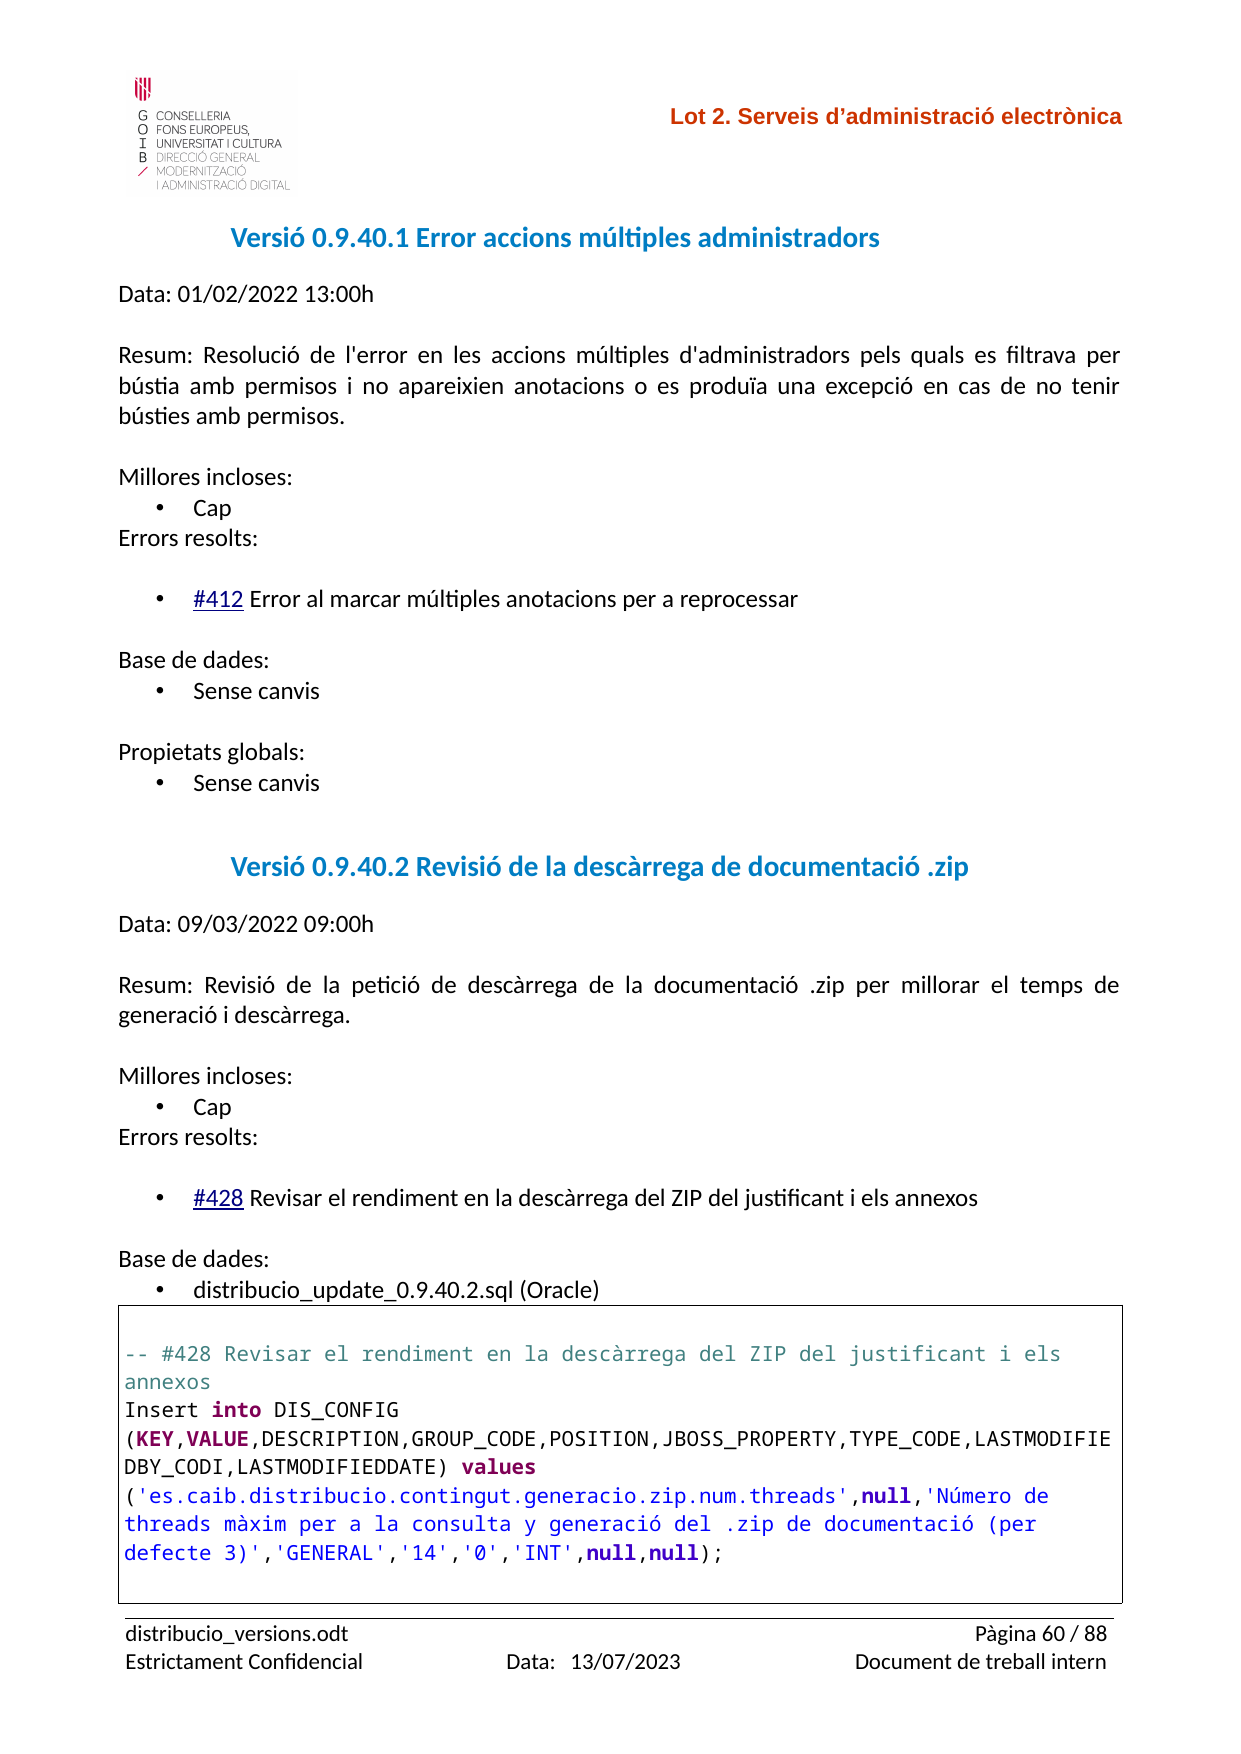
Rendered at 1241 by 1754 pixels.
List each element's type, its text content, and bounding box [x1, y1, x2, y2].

list #412 Error al marcar múltiples anotacions per a reprocessar [156, 584, 1122, 614]
subtitle Versió 0.9.40.2 Revisió de la descàrrega de documentació .zip [153, 848, 1122, 884]
text Propietats globals: [118, 736, 1122, 767]
text Resum: Revisió de la petició de descàrrega de la documentació .zip per millorar el temps de generació i descàrrega. [118, 969, 1122, 1030]
text Data: 01/02/2022 13:00h [118, 278, 1122, 309]
text Data: 09/03/2022 09:00h [118, 908, 1122, 938]
list Sense canvis [156, 675, 1122, 706]
picture [126, 70, 299, 197]
text Errors resolts: [118, 1121, 1122, 1152]
table_header -- #428 Revisar el rendiment en la descàrrega del ZIP del justificant i els annexos Insert into DIS_CONFIG (KEY,VALUE,DESCRIPTION,GROUP_CODE,POSITION,JBOSS_PROPERTY,TYPE_CODE,LASTMODIFIEDBY_CODI,LASTMODIFIEDDATE) values ('es.caib.distribucio.contingut.generacio.zip.num.threads',null,'Número de threads màxim per a la consulta y generació del .zip de documentació (per defecte 3)','GENERAL','14','0','INT',null,null); [119, 1306, 1122, 1602]
list Sense canvis [156, 767, 1122, 797]
text Millores incloses: [118, 1060, 1122, 1091]
text Errors resolts: [118, 523, 1122, 553]
text Resum: Resolució de l'error en les accions múltiples d'administradors pels quals es filtrava per bústia amb permisos i no apareixien anotacions o es produïa una excepció en cas de no tenir bústies amb permisos. [118, 339, 1122, 431]
text Base de dades: [118, 645, 1122, 675]
text Millores incloses: [118, 462, 1122, 492]
list #428 Revisar el rendiment en la descàrrega del ZIP del justificant i els annexos [156, 1182, 1122, 1213]
list distribucio_update_0.9.40.2.sql (Oracle) [156, 1274, 1122, 1304]
subtitle Versió 0.9.40.1 Error accions múltiples administradors [153, 219, 1122, 255]
list Cap [156, 1091, 1122, 1121]
list Cap [156, 492, 1122, 523]
text Base de dades: [118, 1243, 1122, 1274]
